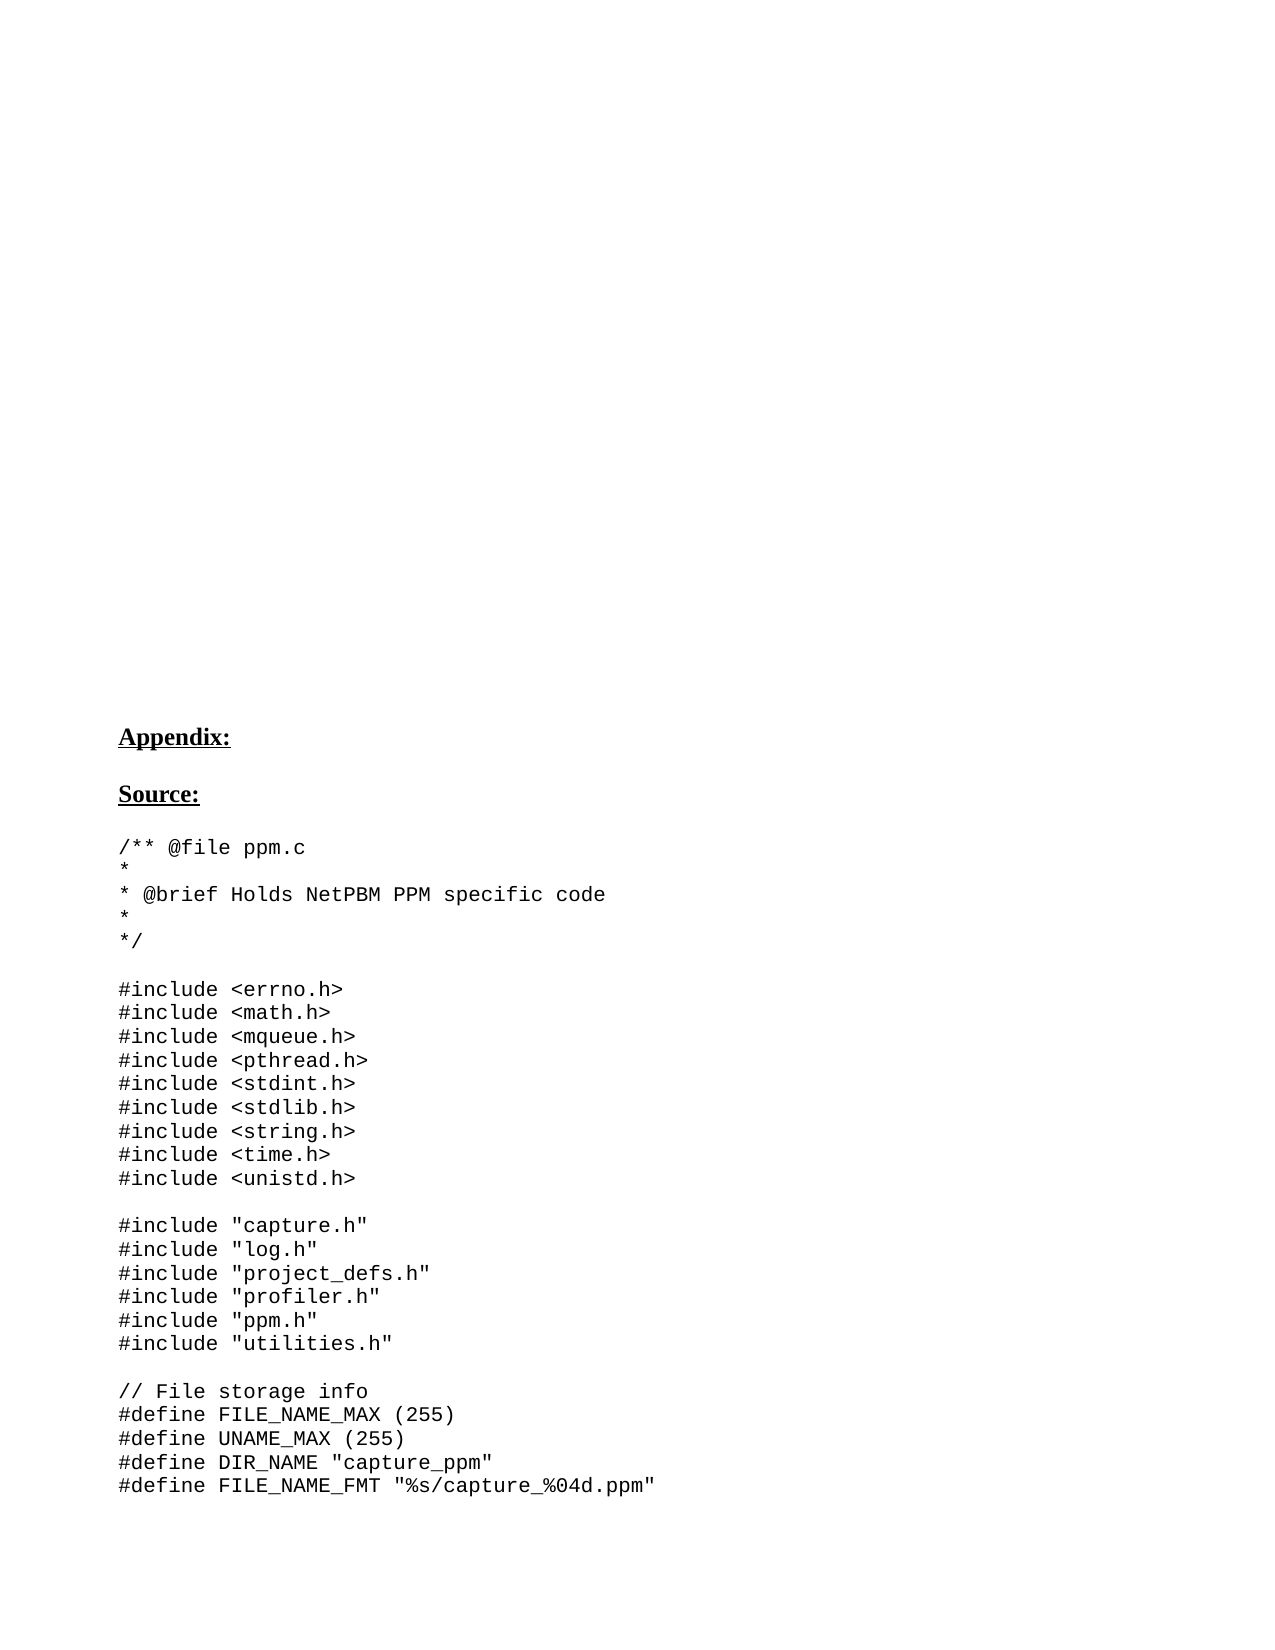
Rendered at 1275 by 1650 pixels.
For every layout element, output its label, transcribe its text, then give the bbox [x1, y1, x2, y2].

text #include <errno.h> [118, 979, 1157, 1002]
text */ [118, 931, 1157, 955]
text #define DIR_NAME "capture_ppm" [118, 1452, 1157, 1475]
text #define UNAME_MAX (255) [118, 1428, 1157, 1452]
text /** @file ppm.c [118, 837, 1157, 861]
text #include "ppm.h" [118, 1310, 1157, 1333]
text #include "capture.h" [118, 1215, 1157, 1239]
text #include <time.h> [118, 1144, 1157, 1168]
text #include <math.h> [118, 1002, 1157, 1026]
text #define FILE_NAME_MAX (255) [118, 1404, 1157, 1428]
text #define FILE_NAME_FMT "%s/capture_%04d.ppm" [118, 1475, 1157, 1499]
text Source: [118, 779, 1157, 808]
text #include <stdint.h> [118, 1073, 1157, 1097]
text #include <unistd.h> [118, 1168, 1157, 1192]
text #include "profiler.h" [118, 1286, 1157, 1310]
text // File storage info [118, 1381, 1157, 1404]
text #include "utilities.h" [118, 1333, 1157, 1357]
text #include "log.h" [118, 1239, 1157, 1262]
text #include <stdlib.h> [118, 1097, 1157, 1121]
text #include "project_defs.h" [118, 1262, 1157, 1286]
text * @brief Holds NetPBM PPM specific code [118, 884, 1157, 908]
text * [118, 908, 1157, 931]
text * [118, 861, 1157, 884]
text #include <string.h> [118, 1121, 1157, 1144]
text #include <mqueue.h> [118, 1026, 1157, 1050]
text #include <pthread.h> [118, 1050, 1157, 1073]
text Appendix: [118, 722, 1157, 751]
